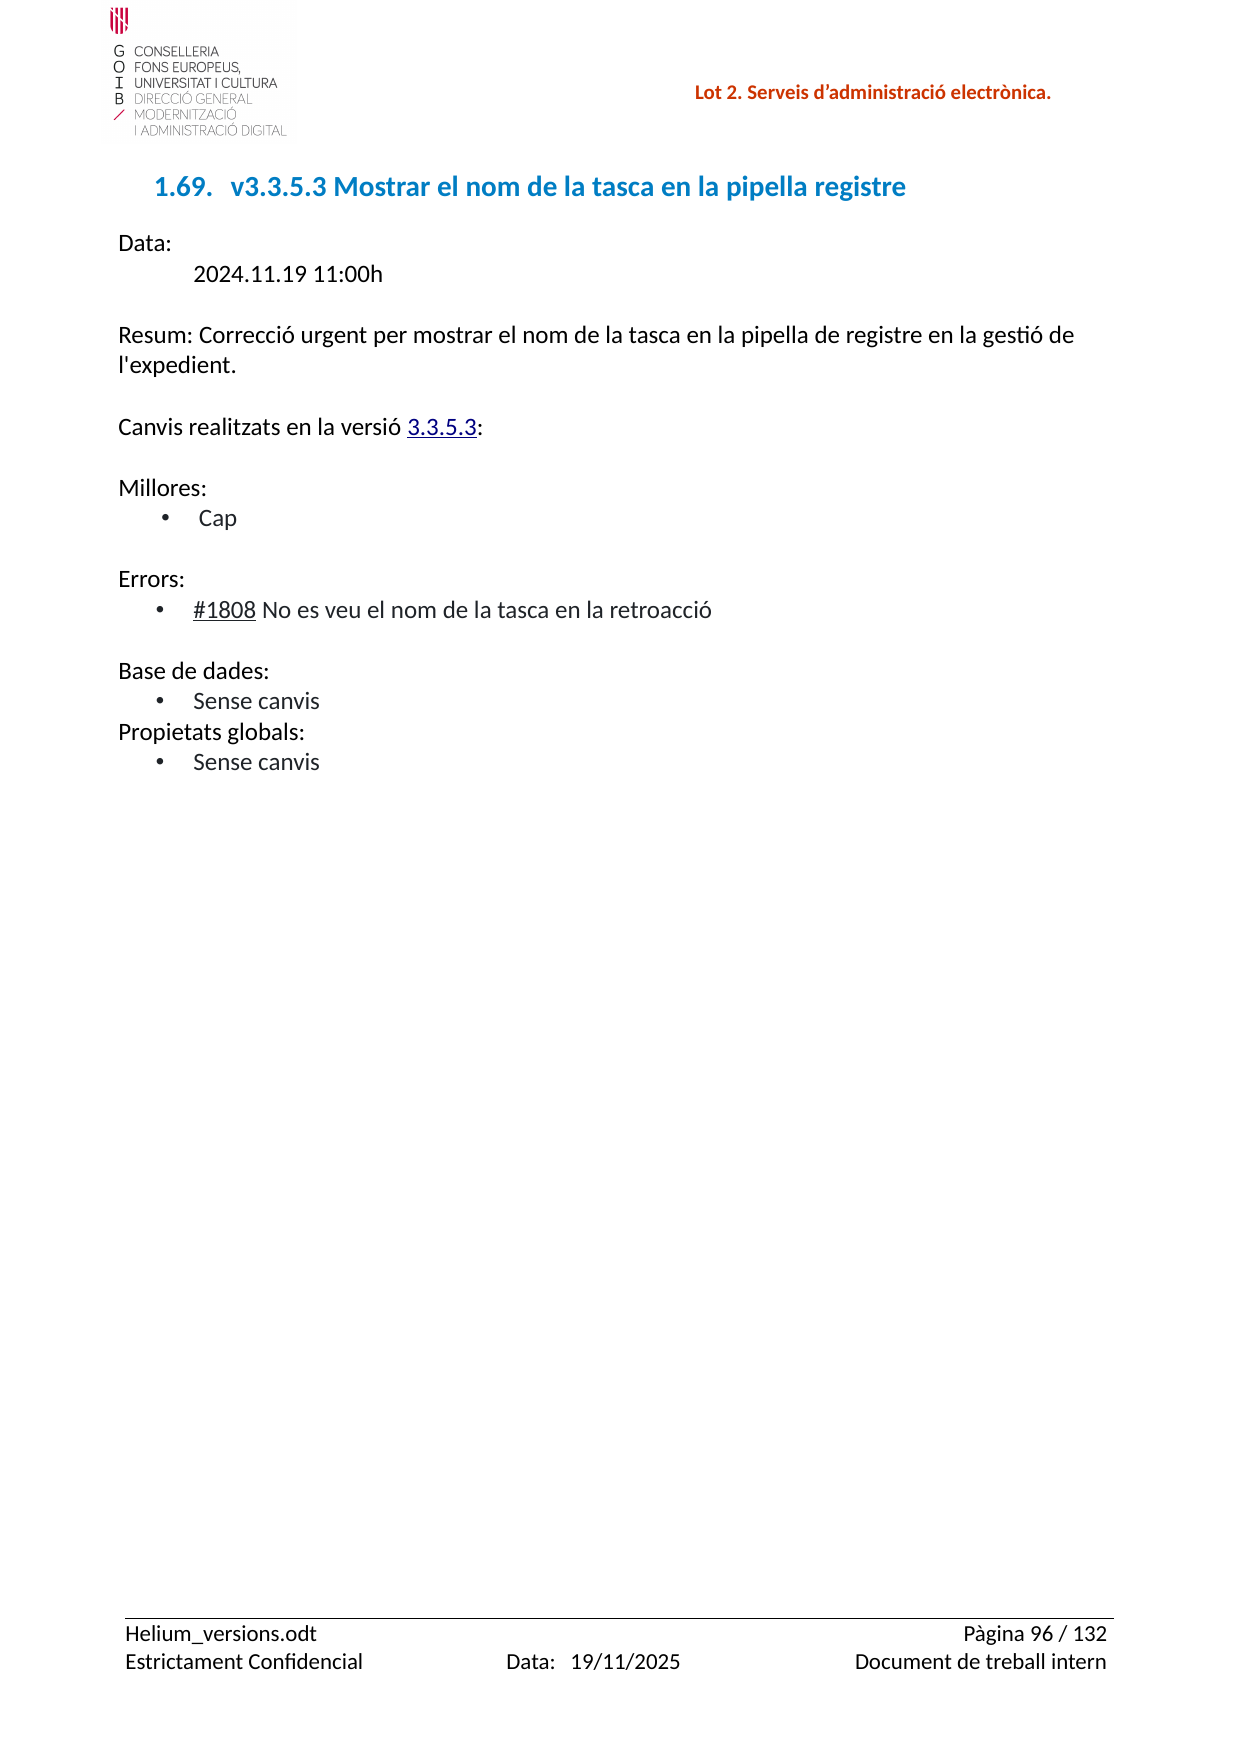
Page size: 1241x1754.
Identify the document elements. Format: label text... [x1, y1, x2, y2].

list Sense canvis [156, 746, 1122, 777]
picture [100, 0, 297, 144]
list Sense canvis [156, 685, 1122, 716]
text Propietats globals: [118, 716, 1122, 746]
text Errors: [118, 563, 1122, 594]
text Data: [118, 228, 1122, 258]
list Cap [161, 502, 1122, 533]
text Resum: Correcció urgent per mostrar el nom de la tasca en la pipella de registre en la gestió de l'expedient. [118, 319, 1122, 380]
text 2024.11.19 11:00h [118, 258, 1122, 289]
text Canvis realitzats en la versió 3.3.5.3: [118, 411, 1122, 441]
text Millores: [118, 472, 1122, 502]
subtitle v3.3.5.3 Mostrar el nom de la tasca en la pipella registre [153, 168, 1122, 204]
text Base de dades: [118, 655, 1122, 685]
list #1808 No es veu el nom de la tasca en la retroacció [156, 594, 1122, 624]
